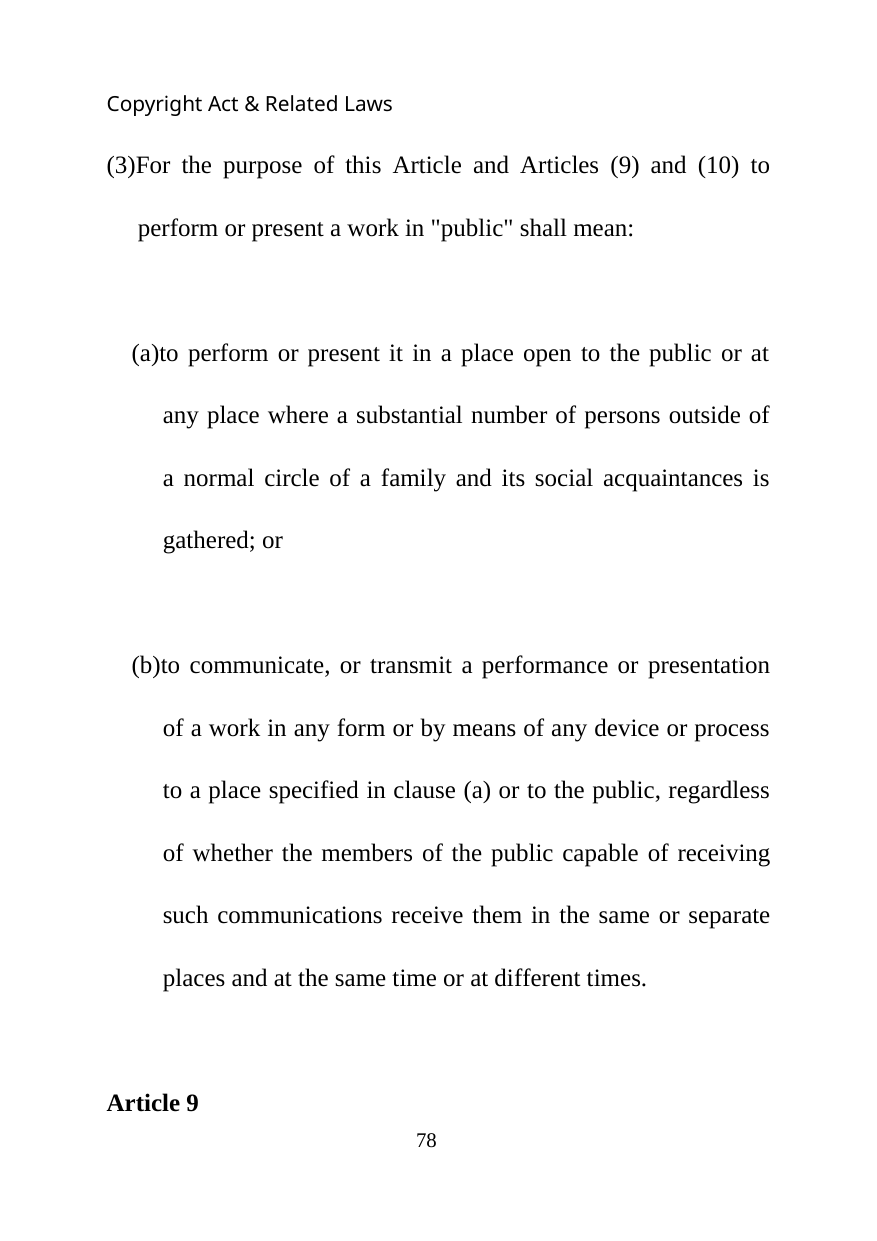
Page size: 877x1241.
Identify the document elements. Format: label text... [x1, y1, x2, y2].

text Article 9 [106, 1060, 771, 1123]
text (b)to communicate, or transmit a performance or presentation of a work in any form or by means of any device or process to a place specified in clause (a) or to the public, regardless of whether the members of the public capable of receiving such communications receive them in the same or separate places and at the same time or at different times. [131, 623, 771, 998]
text (a)to perform or present it in a place open to the public or at any place where a substantial number of persons outside of a normal circle of a family and its social acquaintances is gathered; or [131, 310, 771, 560]
text (3)For the purpose of this Article and Articles (9) and (10) to perform or present a work in "public" shall mean: [106, 123, 771, 248]
